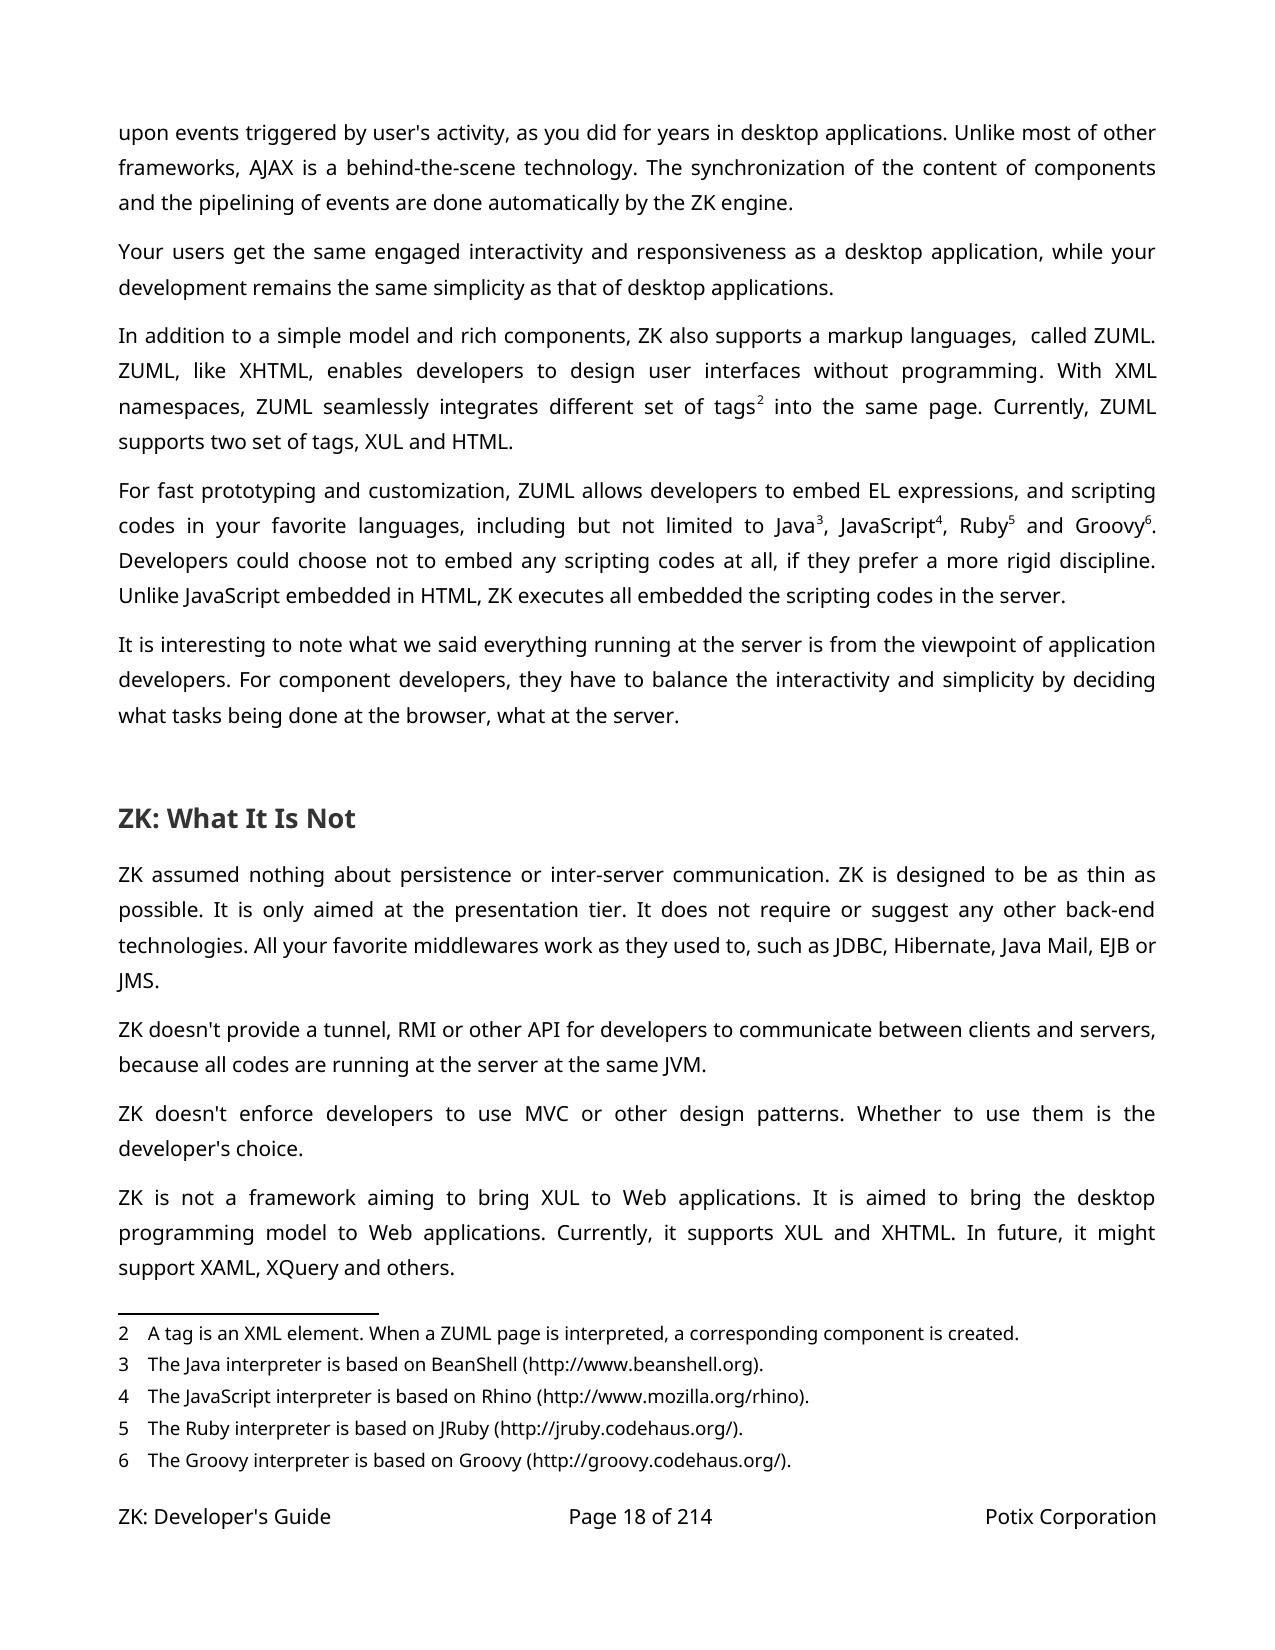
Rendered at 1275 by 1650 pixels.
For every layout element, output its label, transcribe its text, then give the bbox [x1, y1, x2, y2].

text The JavaScript interpreter is based on Rhino (http://www.mozilla.org/rhino). [118, 1384, 1157, 1409]
text ZK is not a framework aiming to bring XUL to Web applications. It is aimed to bring the desktop programming model to Web applications. Currently, it supports XUL and XHTML. In future, it might support XAML, XQuery and others. [118, 1183, 1157, 1282]
text In addition to a simple model and rich components, ZK also supports a markup languages, called ZUML. ZUML, like XHTML, enables developers to design user interfaces without programming. With XML namespaces, ZUML seamlessly integrates different set of tags into the same page. Currently, ZUML supports two set of tags, XUL and HTML. [118, 321, 1157, 455]
text Your users get the same engaged interactivity and responsiveness as a desktop application, while your development remains the same simplicity as that of desktop applications. [118, 237, 1157, 301]
text For fast prototyping and customization, ZUML allows developers to embed EL expressions, and scripting codes in your favorite languages, including but not limited to Java, JavaScript, Ruby and Groovy. Developers could choose not to embed any scripting codes at all, if they prefer a more rigid discipline. Unlike JavaScript embedded in HTML, ZK executes all embedded the scripting codes in the server. [118, 476, 1157, 610]
text A tag is an XML element. When a ZUML page is interpreted, a corresponding component is created. [118, 1320, 1157, 1345]
subtitle ZK: What It Is Not [118, 800, 1157, 837]
text The Groovy interpreter is based on Groovy (http://groovy.codehaus.org/). [118, 1447, 1157, 1473]
text It is interesting to note what we said everything running at the server is from the viewpoint of application developers. For component developers, they have to balance the interactivity and simplicity by deciding what tasks being done at the browser, what at the server. [118, 630, 1157, 729]
text ZK doesn't provide a tunnel, RMI or other API for developers to communicate between clients and servers, because all codes are running at the server at the same JVM. [118, 1015, 1157, 1078]
text ZK doesn't enforce developers to use MVC or other design patterns. Whether to use them is the developer's choice. [118, 1099, 1157, 1162]
text ZK assumed nothing about persistence or inter-server communication. ZK is designed to be as thin as possible. It is only aimed at the presentation tier. It does not require or suggest any other back-end technologies. All your favorite middlewares work as they used to, such as JDBC, Hibernate, Java Mail, EJB or JMS. [118, 860, 1157, 994]
text The Java interpreter is based on BeanShell (http://www.beanshell.org). [118, 1352, 1157, 1377]
text upon events triggered by user's activity, as you did for years in desktop applications. Unlike most of other frameworks, AJAX is a behind-the-scene technology. The synchronization of the content of components and the pipelining of events are done automatically by the ZK engine. [118, 118, 1157, 217]
text The Ruby interpreter is based on JRuby (http://jruby.codehaus.org/). [118, 1416, 1157, 1441]
